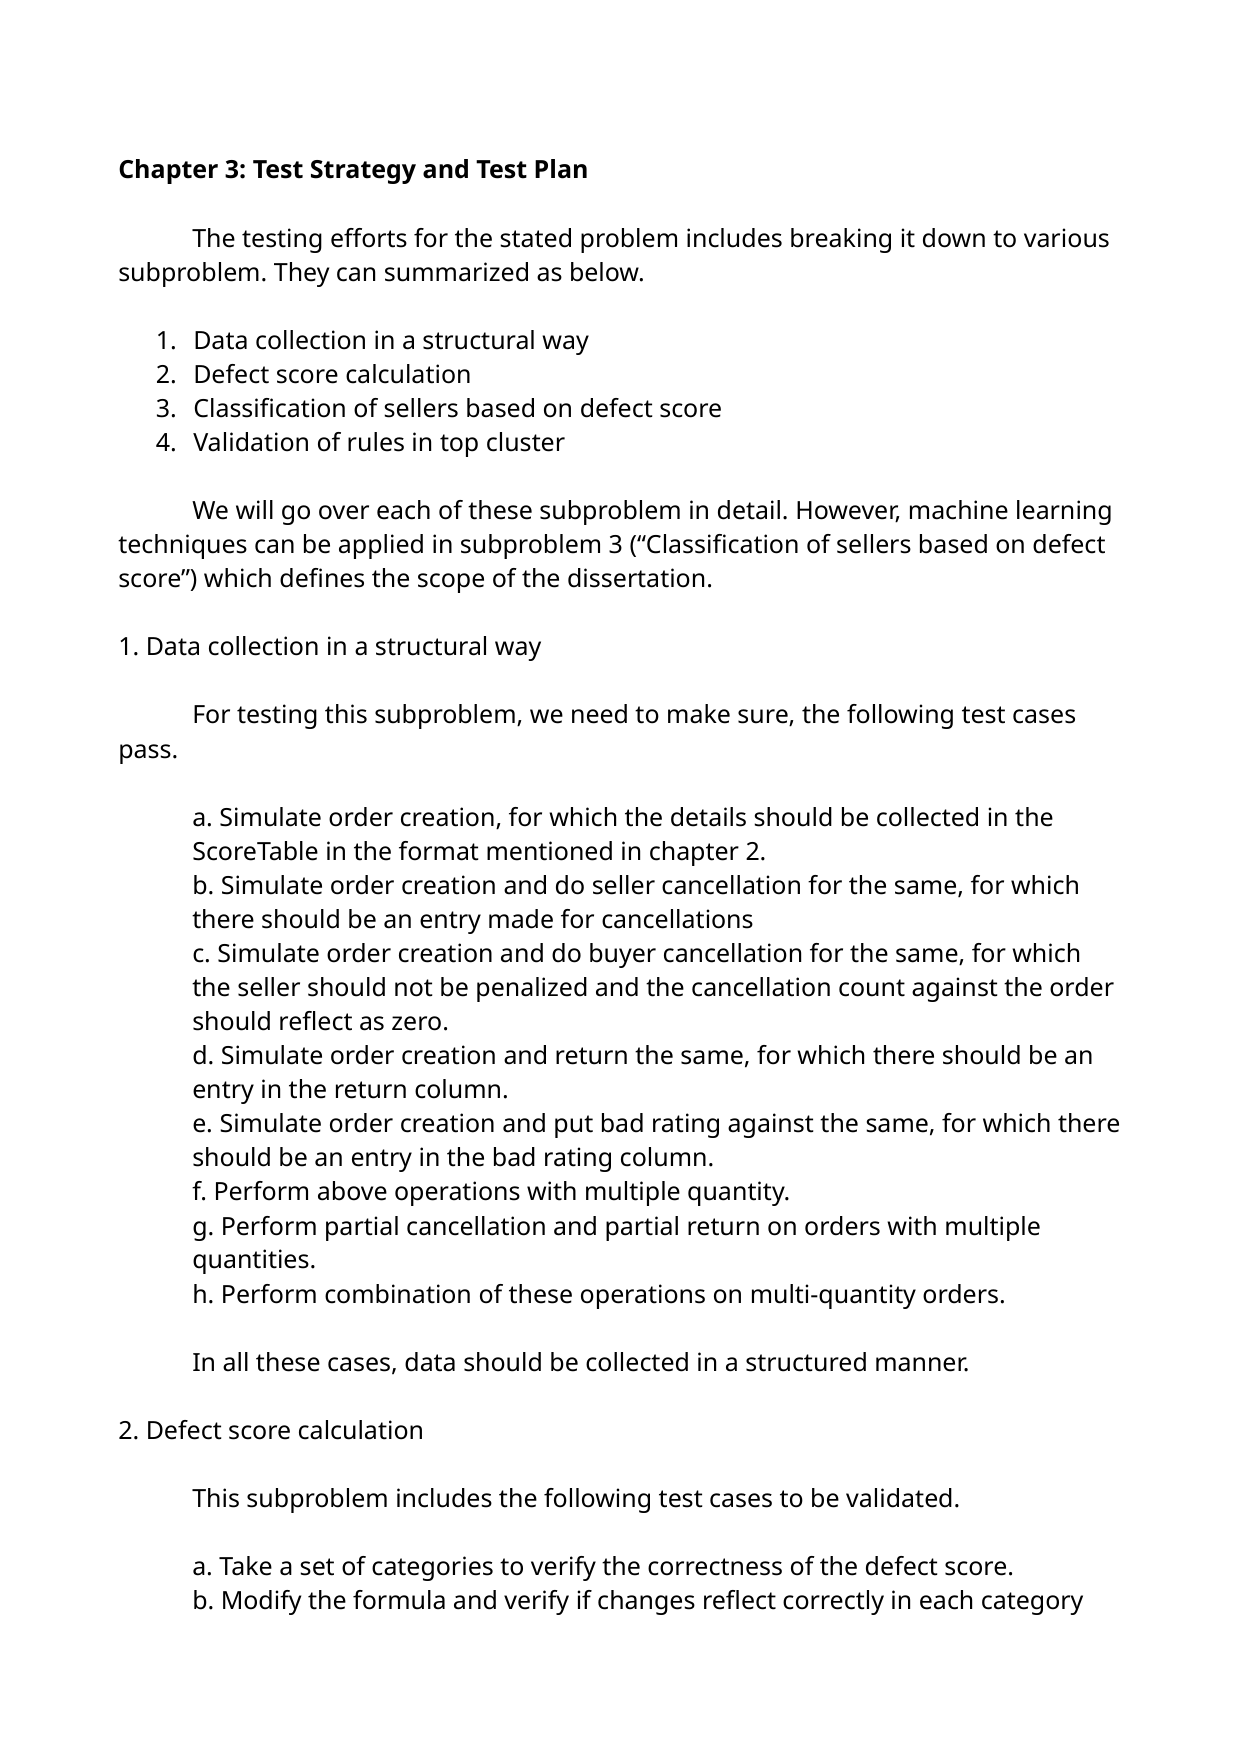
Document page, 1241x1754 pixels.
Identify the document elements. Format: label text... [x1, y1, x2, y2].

text Chapter 3: Test Strategy and Test Plan [118, 152, 1122, 186]
text b. Simulate order creation and do seller cancellation for the same, for which there should be an entry made for cancellations [192, 867, 1122, 936]
text d. Simulate order creation and return the same, for which there should be an entry in the return column. [192, 1038, 1122, 1106]
text a. Simulate order creation, for which the details should be collected in the ScoreTable in the format mentioned in chapter 2. [192, 799, 1122, 867]
text For testing this subproblem, we need to make sure, the following test cases pass. [118, 697, 1122, 765]
text e. Simulate order creation and put bad rating against the same, for which there should be an entry in the bad rating column. [192, 1106, 1122, 1174]
text 2. Defect score calculation [118, 1412, 1122, 1447]
list Classification of sellers based on defect score [156, 391, 1122, 425]
text In all these cases, data should be collected in a structured manner. [192, 1344, 1122, 1378]
text c. Simulate order creation and do buyer cancellation for the same, for which the seller should not be penalized and the cancellation count against the order should reflect as zero. [192, 936, 1122, 1038]
text We will go over each of these subproblem in detail. However, machine learning techniques can be applied in subproblem 3 (“Classification of sellers based on defect score”) which defines the scope of the dissertation. [118, 493, 1122, 595]
text The testing efforts for the stated problem includes breaking it down to various subproblem. They can summarized as below. [118, 220, 1122, 288]
text h. Perform combination of these operations on multi-quantity orders. [192, 1276, 1122, 1310]
text f. Perform above operations with multiple quantity. [192, 1174, 1122, 1208]
text a. Take a set of categories to verify the correctness of the defect score. [192, 1549, 1122, 1583]
list Data collection in a structural way [156, 322, 1122, 357]
text This subproblem includes the following test cases to be validated. [118, 1481, 1122, 1515]
text g. Perform partial cancellation and partial return on orders with multiple quantities. [192, 1208, 1122, 1276]
text 1. Data collection in a structural way [118, 629, 1122, 663]
list Defect score calculation [156, 357, 1122, 391]
list Validation of rules in top cluster [156, 425, 1122, 459]
text b. Modify the formula and verify if changes reflect correctly in each category [192, 1583, 1122, 1617]
